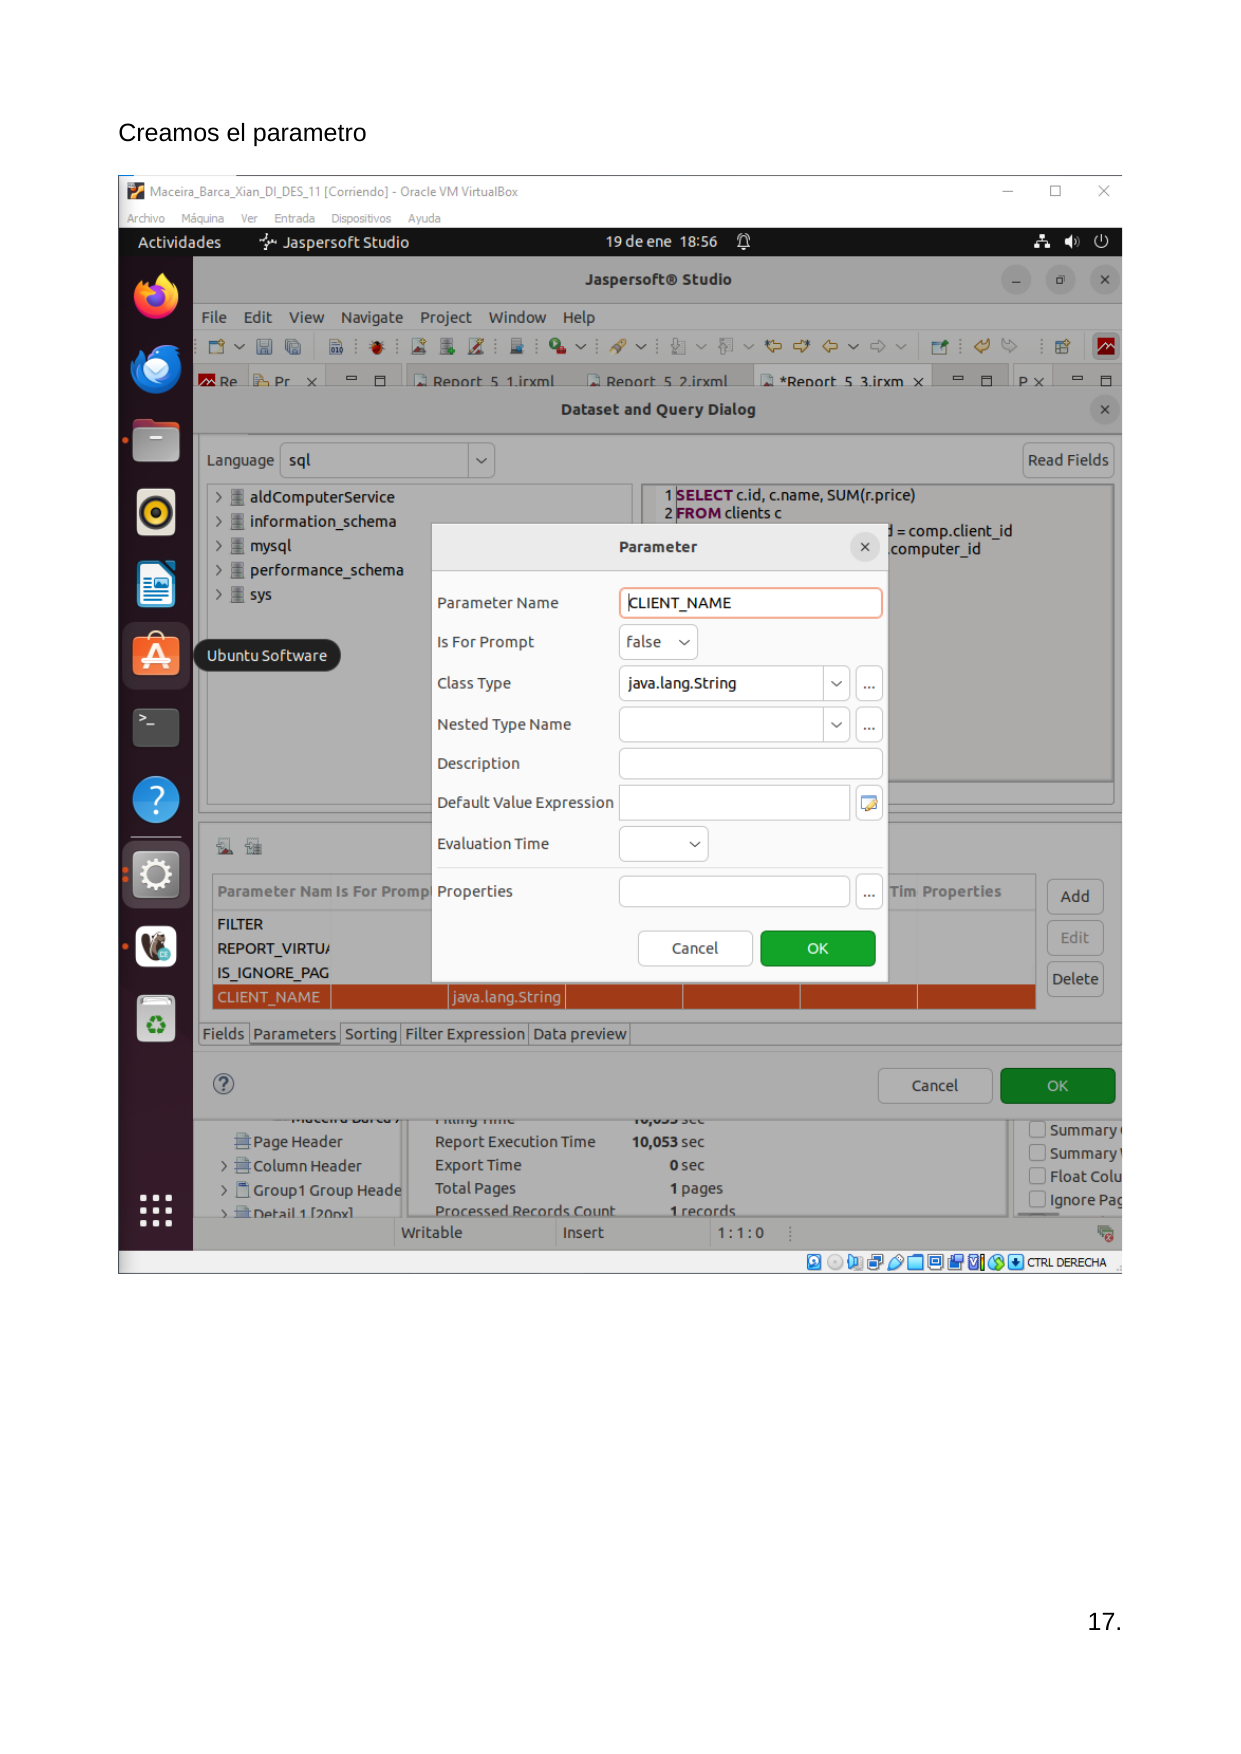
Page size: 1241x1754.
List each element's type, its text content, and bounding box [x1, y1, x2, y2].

text Creamos el parametro [118, 118, 1122, 147]
picture [118, 175, 1123, 1274]
